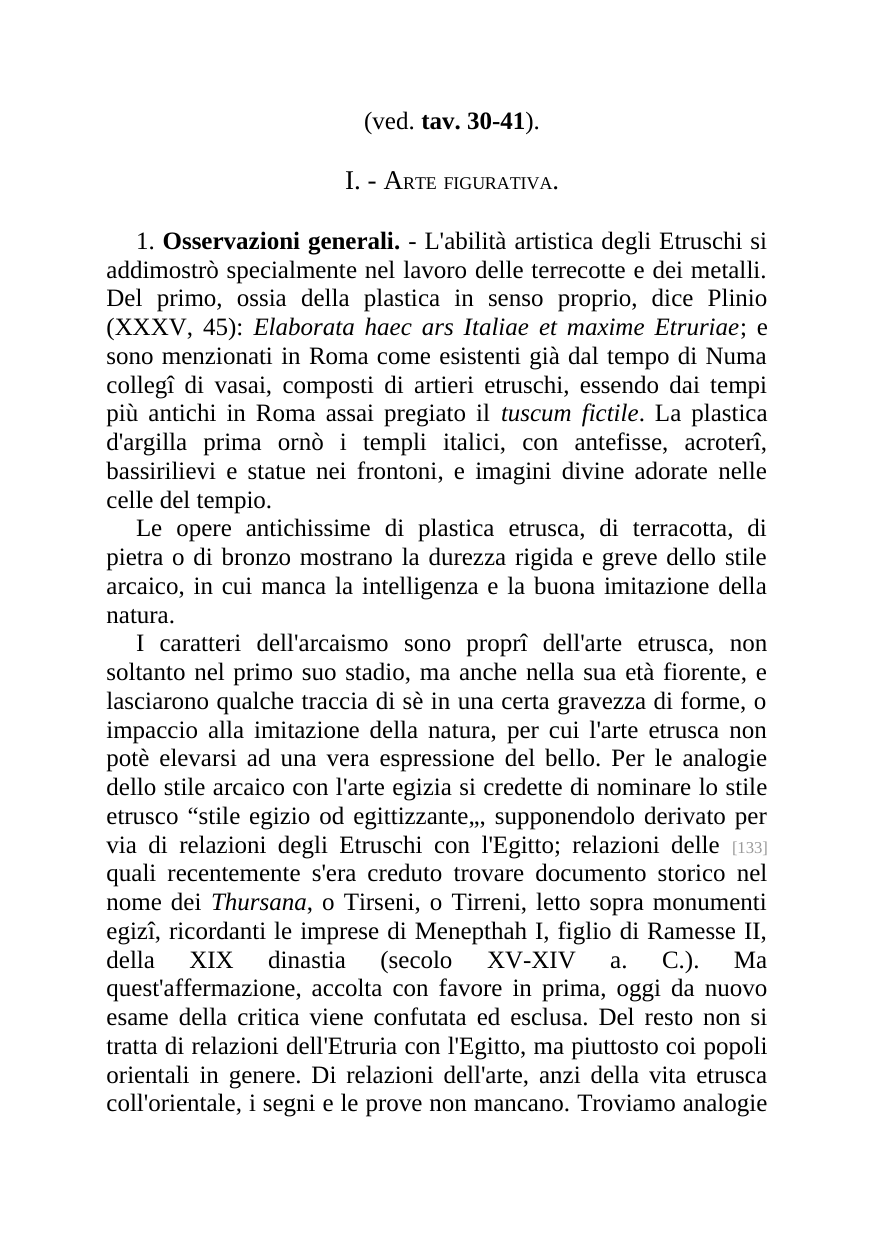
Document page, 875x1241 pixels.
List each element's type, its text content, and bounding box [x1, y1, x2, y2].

text 1. Osservazioni generali. - L'abilità artistica degli Etruschi si addimostrò specialmente nel lavoro delle terrecotte e dei metalli. Del primo, ossia della plastica in senso proprio, dice Plinio (XXXV, 45): Elaborata haec ars Italiae et maxime Etruriae; e sono menzionati in Roma come esistenti già dal tempo di Numa collegî di vasai, composti di artieri etruschi, essendo dai tempi più antichi in Roma assai pregiato il tuscum fictile. La plastica d'argilla prima ornò i templi italici, con antefisse, acroterî, bassirilievi e statue nei frontoni, e imagini divine adorate nelle celle del tempio. [106, 226, 768, 513]
text (ved. tav. 30-41). [106, 106, 768, 135]
subtitle I. - Arte figurativa. [106, 164, 768, 195]
text I caratteri dell'arcaismo sono proprî dell'arte etrusca, non soltanto nel primo suo stadio, ma anche nella sua età fiorente, e lasciarono qualche traccia di sè in una certa gravezza di forme, o impaccio alla imitazione della natura, per cui l'arte etrusca non potè elevarsi ad una vera espressione del bello. Per le analogie dello stile arcaico con l'arte egizia si credette di nominare lo stile etrusco “stile egizio od egittizzante„, supponendolo derivato per via di relazioni degli Etruschi con l'Egitto; relazioni delle [133] quali recentemente s'era creduto trovare documento storico nel nome dei Thursana, o Tirseni, o Tirreni, letto sopra monumenti egizî, ricordanti le imprese di Menepthah I, figlio di Ramesse II, della XIX dinastia (secolo XV-XIV a. C.). Ma quest'affermazione, accolta con favore in prima, oggi da nuovo esame della critica viene confutata ed esclusa. Del resto non si tratta di relazioni dell'Etruria con l'Egitto, ma piuttosto coi popoli orientali in genere. Di relazioni dell'arte, anzi della vita etrusca coll'orientale, i segni e le prove non mancano. Troviamo analogie [106, 628, 768, 1117]
text Le opere antichissime di plastica etrusca, di terracotta, di pietra o di bronzo mostrano la durezza rigida e greve dello stile arcaico, in cui manca la intelligenza e la buona imitazione della natura. [106, 513, 768, 628]
